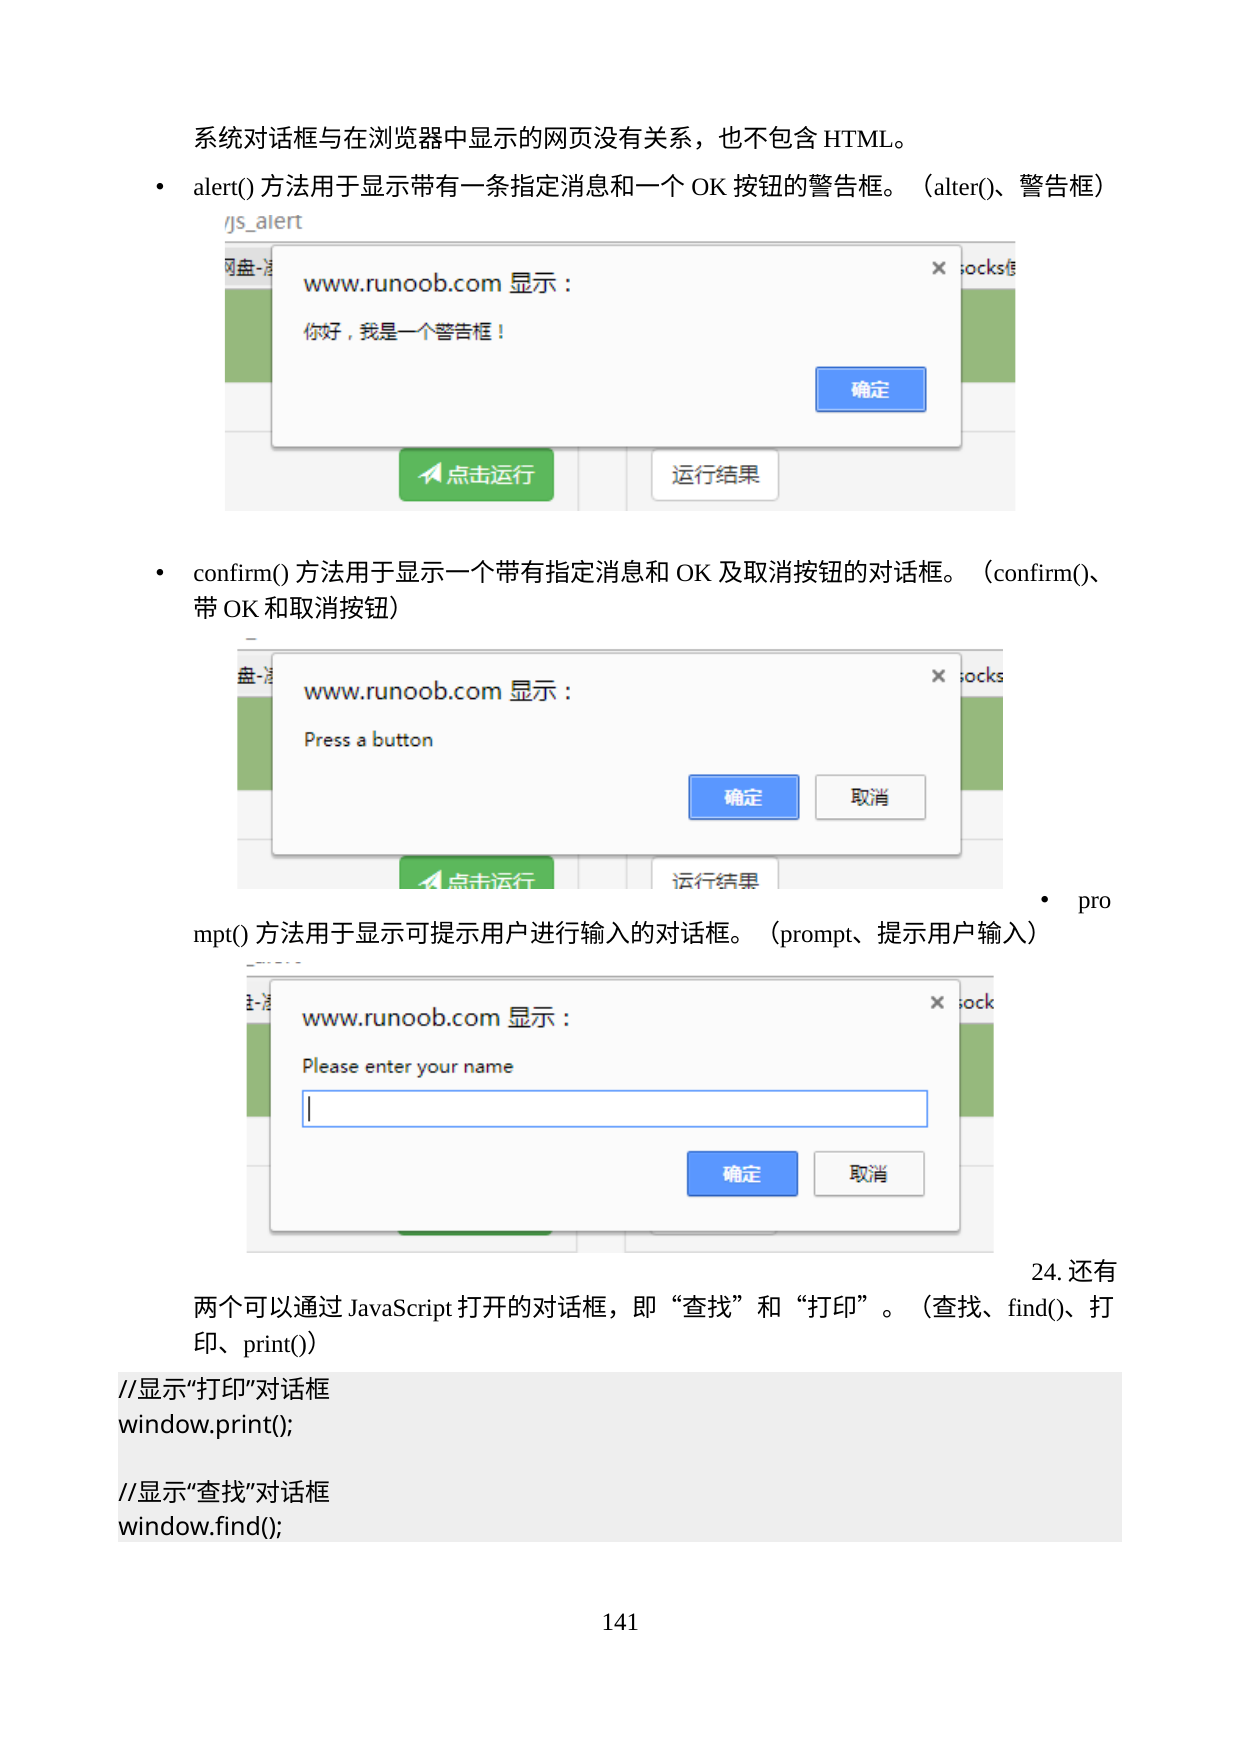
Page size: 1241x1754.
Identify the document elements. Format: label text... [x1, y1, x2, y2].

list prompt() 方法用于显示可提示用户进行输入的对话框。（prompt、提示用户输入） [156, 885, 1122, 950]
picture [224, 215, 1016, 511]
list alert() 方法用于显示带有一条指定消息和一个 OK 按钮的警告框。（alter()、警告框） [156, 167, 1122, 203]
picture [246, 962, 994, 1253]
list 系统对话框与在浏览器中显示的网页没有关系，也不包含HTML。 [156, 118, 1122, 154]
table_header //显示“打印”对话框 window.print(); //显示“查找”对话框 window.find(); [118, 1372, 1122, 1542]
list confirm() 方法用于显示一个带有指定消息和 OK 及取消按钮的对话框。（confirm()、带OK和取消按钮） [156, 552, 1122, 625]
list 还有两个可以通过JavaScript打开的对话框，即“查找”和“打印”。（查找、find()、打印、print()） [156, 1251, 1122, 1360]
picture [237, 637, 1003, 889]
